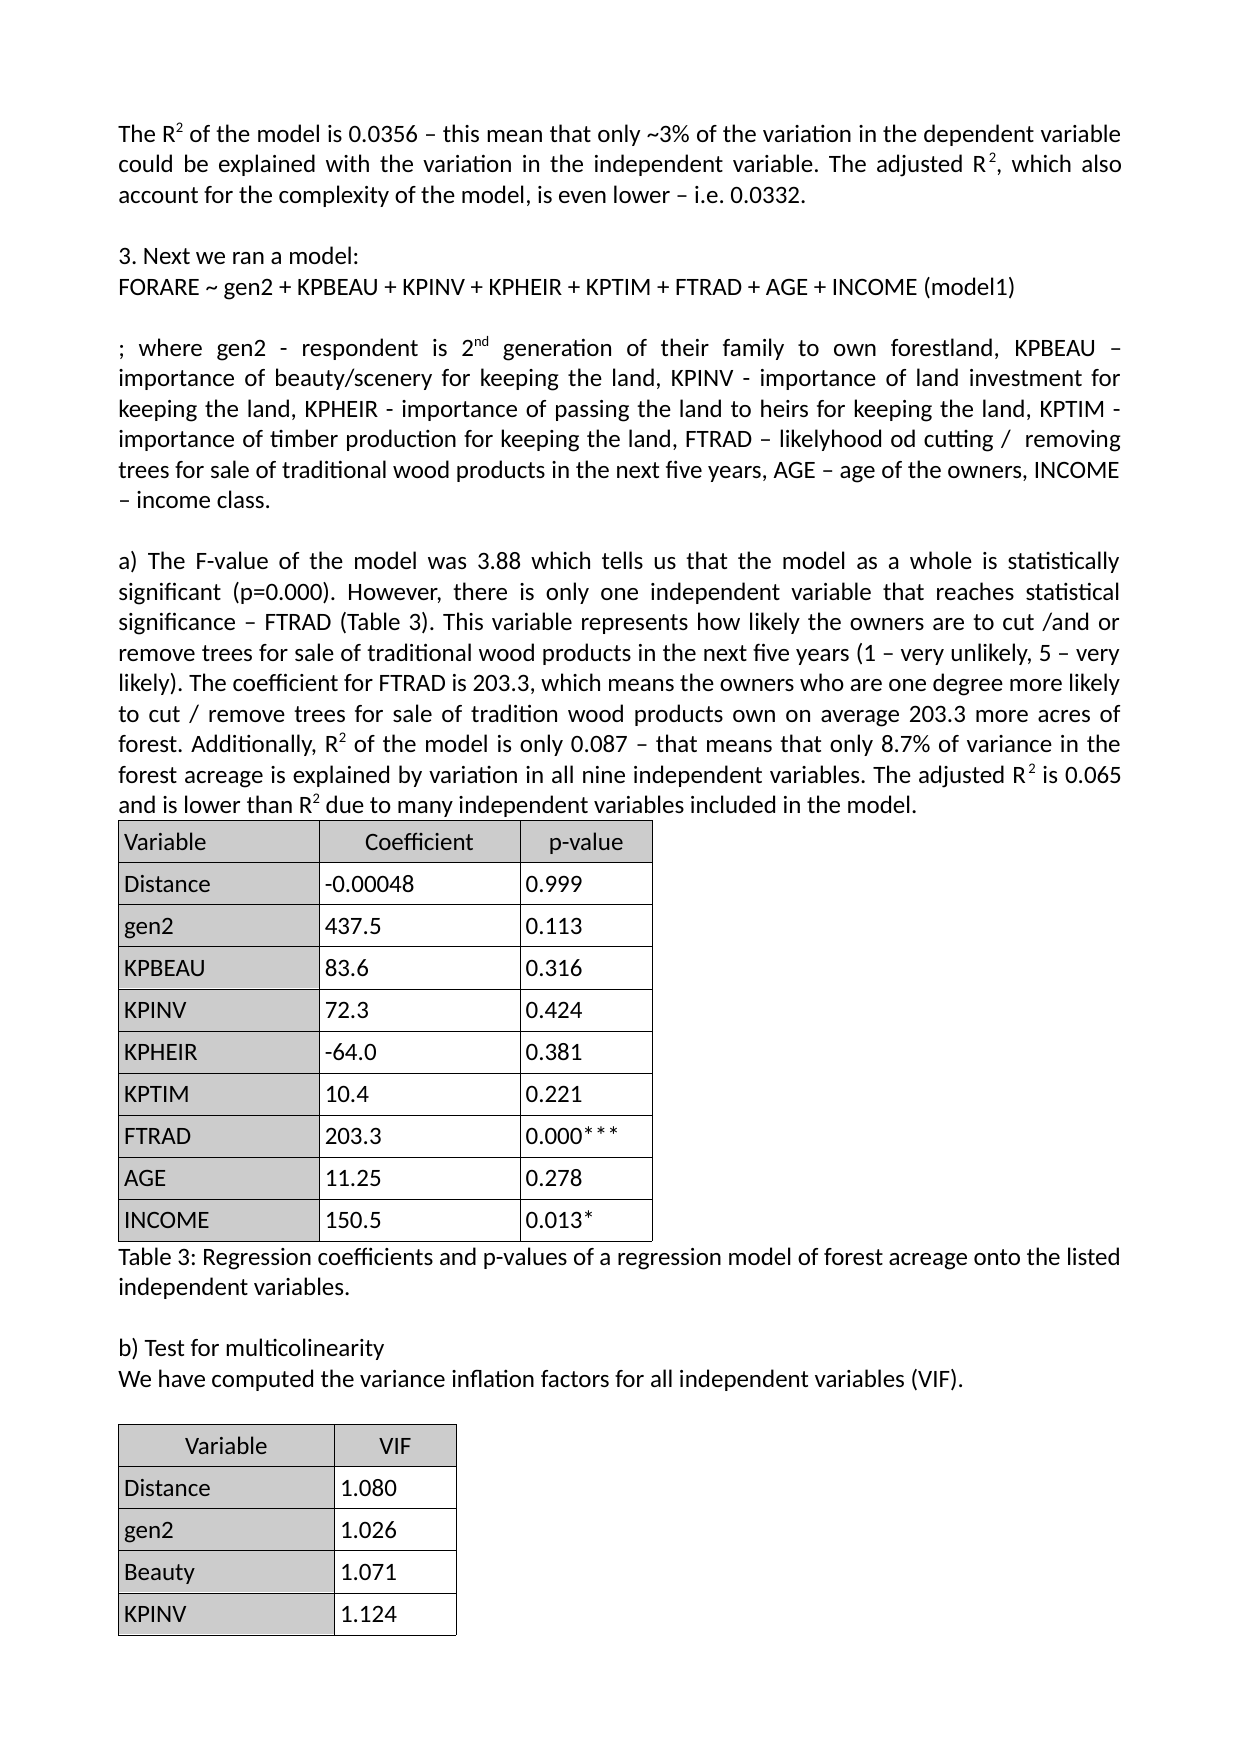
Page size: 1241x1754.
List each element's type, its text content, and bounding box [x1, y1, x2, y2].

table_header p-value [521, 821, 652, 862]
table_cell KPHEIR [119, 1032, 319, 1073]
table_cell gen2 [119, 905, 319, 946]
table_cell 203.3 [320, 1116, 520, 1157]
table_cell 150.5 [320, 1200, 520, 1241]
table_cell 1.071 [335, 1551, 456, 1592]
table_cell -64.0 [320, 1032, 520, 1073]
table_header Coefficient [320, 821, 520, 862]
table_header Variable [119, 1425, 334, 1466]
table_cell 0.278 [521, 1158, 652, 1199]
table_cell 0.316 [521, 947, 652, 988]
table_cell 0.221 [521, 1074, 652, 1115]
table_cell FTRAD [119, 1116, 319, 1157]
table_cell 72.3 [320, 990, 520, 1031]
table_cell INCOME [119, 1200, 319, 1241]
table_cell 0.381 [521, 1032, 652, 1073]
text a) The F-value of the model was 3.88 which tells us that the model as a whole is statistically significant (p=0.000). However, there is only one independent variable that reaches statistical significance – FTRAD (Table 3). This variable represents how likely the owners are to cut /and or remove trees for sale of traditional wood products in the next five years (1 – very unlikely, 5 – very likely). The coefficient for FTRAD is 203.3, which means the owners who are one degree more likely to cut / remove trees for sale of tradition wood products own on average 203.3 more acres of forest. Additionally, R2 of the model is only 0.087 – that means that only 8.7% of variance in the forest acreage is explained by variation in all nine independent variables. The adjusted R2 is 0.065 and is lower than R2 due to many independent variables included in the model. [118, 545, 1122, 820]
table_cell KPINV [119, 990, 319, 1031]
table_cell 1.080 [335, 1467, 456, 1508]
text Table 3: Regression coefficients and p-values of a regression model of forest acreage onto the listed independent variables. [118, 1241, 1122, 1302]
table_cell KPTIM [119, 1074, 319, 1115]
table_cell 0.424 [521, 990, 652, 1031]
table_cell Beauty [119, 1551, 334, 1592]
table_cell AGE [119, 1158, 319, 1199]
table_cell 0.999 [521, 863, 652, 904]
text ; where gen2 - RESPONDENT IS 2ND GENERATION OF THEIR FAMILY TO OWN FORESTLAND, KPBEAU – importance of beauty/scenery for keeping the land, KPINV - importance of land investment for keeping the land, KPHEIR - importance of passing the land to heirs for keeping the land, KPTIM - importance of timber production for keeping the land, FTRAD – likelyhood od cutting / removing trees for sale of traditional wood products in the next five years, AGE – age of the owners, INCOME – income class. [118, 332, 1122, 515]
text b) Test for multicolinearity [118, 1333, 1122, 1363]
table_cell 0.000*** [521, 1116, 652, 1157]
text We have computed the variance inflation factors for all independent variables (VIF). [118, 1363, 1122, 1394]
table_cell 1.124 [335, 1594, 456, 1634]
table_header VIF [335, 1425, 456, 1466]
table_cell 0.113 [521, 905, 652, 946]
table_cell 83.6 [320, 947, 520, 988]
table_cell Distance [119, 1467, 334, 1508]
table_cell 1.026 [335, 1509, 456, 1550]
table_cell 10.4 [320, 1074, 520, 1115]
text FORARE ~ gen2 + KPBEAU + KPINV + KPHEIR + KPTIM + FTRAD + AGE + INCOME (model1) [118, 271, 1122, 301]
table_cell KPBEAU [119, 947, 319, 988]
table_cell -0.00048 [320, 863, 520, 904]
table_cell gen2 [119, 1509, 334, 1550]
table_cell 0.013* [521, 1200, 652, 1241]
text The R2 of the model is 0.0356 – this mean that only ~3% of the variation in the dependent variable could be explained with the variation in the independent variable. The adjusted R2, which also account for the complexity of the model, is even lower – i.e. 0.0332. [118, 118, 1122, 210]
table_header Variable [119, 821, 319, 862]
table_cell 11.25 [320, 1158, 520, 1199]
table_cell KPINV [119, 1594, 334, 1634]
text 3. Next we ran a model: [118, 240, 1122, 271]
table_cell Distance [119, 863, 319, 904]
table_cell 437.5 [320, 905, 520, 946]
